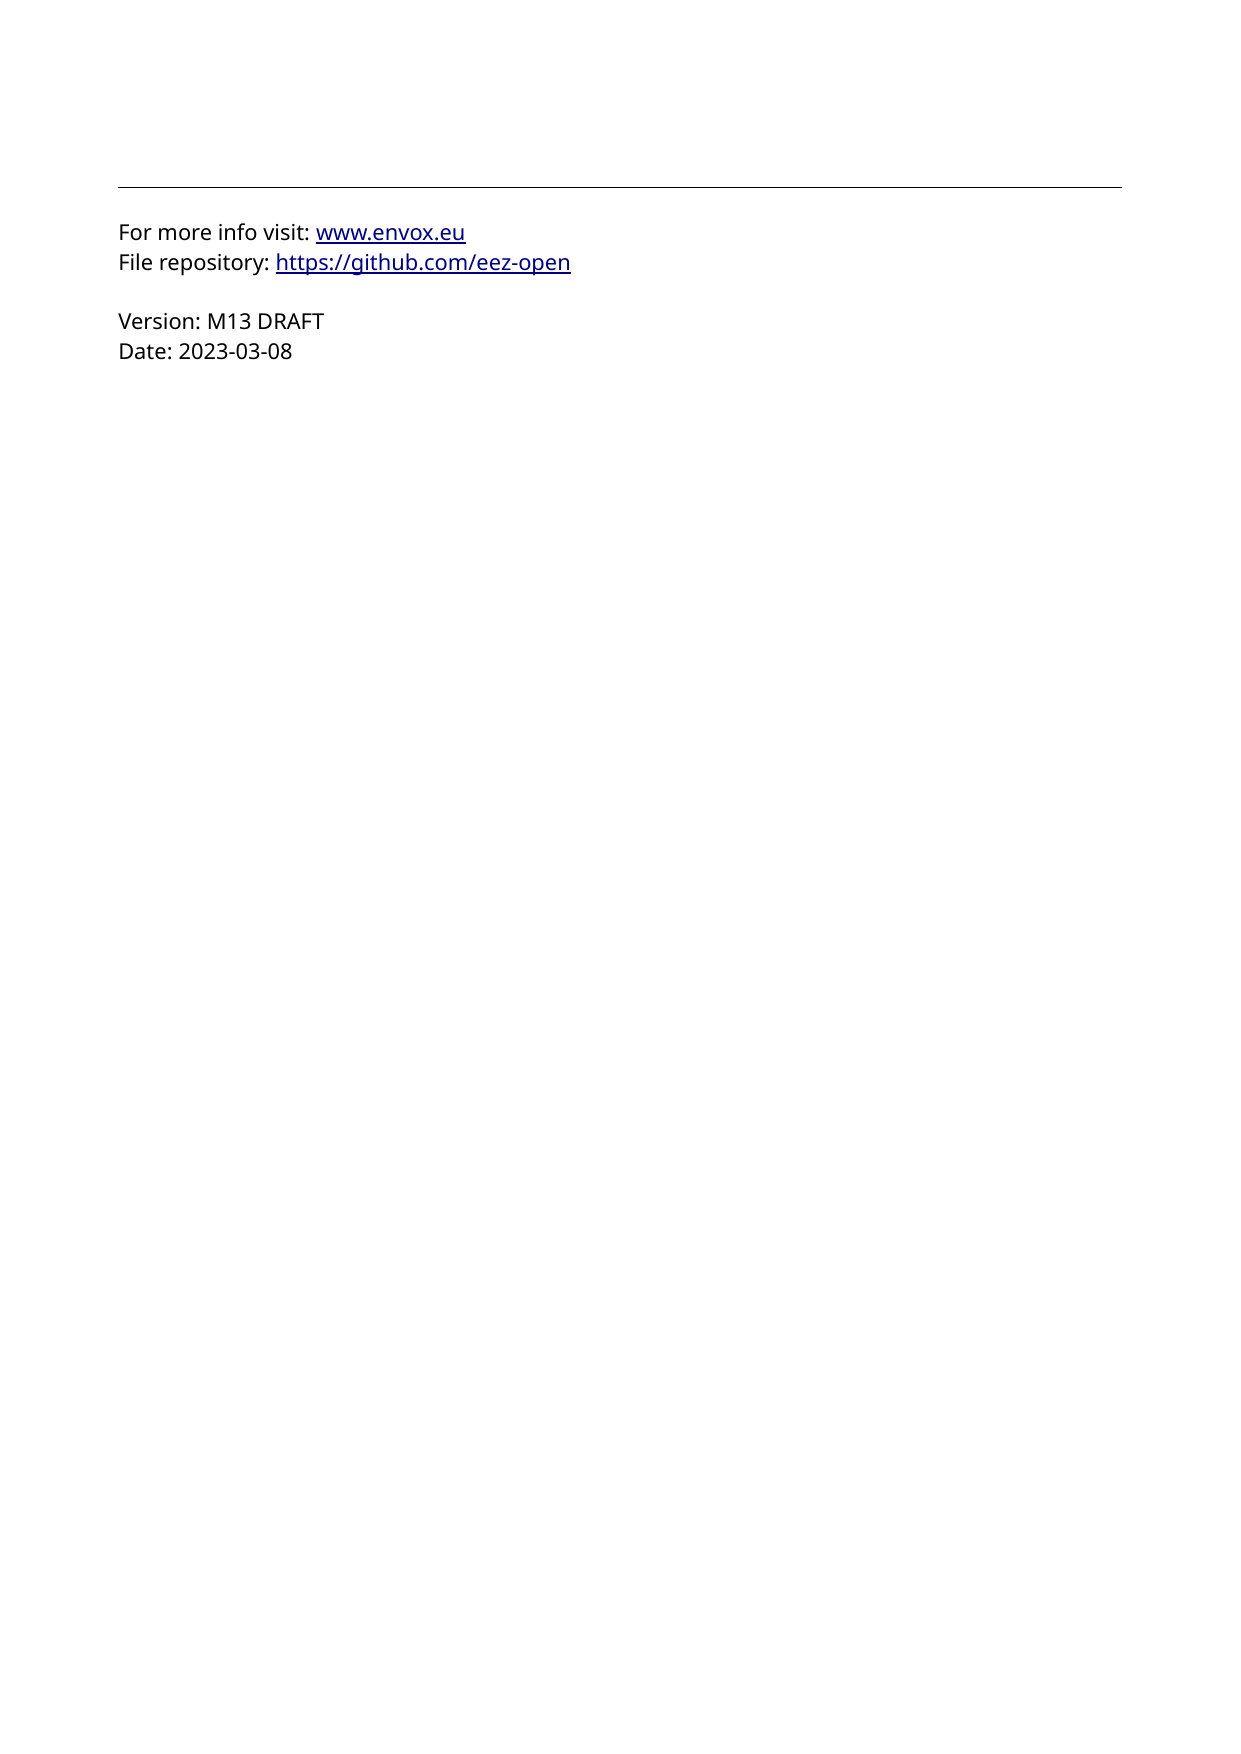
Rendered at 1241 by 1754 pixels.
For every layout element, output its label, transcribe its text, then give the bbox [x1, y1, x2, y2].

text Version: M13 DRAFT [118, 306, 1122, 336]
text For more info visit: www.envox.eu [118, 217, 1122, 247]
text File repository: https://github.com/eez-open [118, 247, 1122, 276]
text Date: 2023-03-08 [118, 336, 1122, 366]
